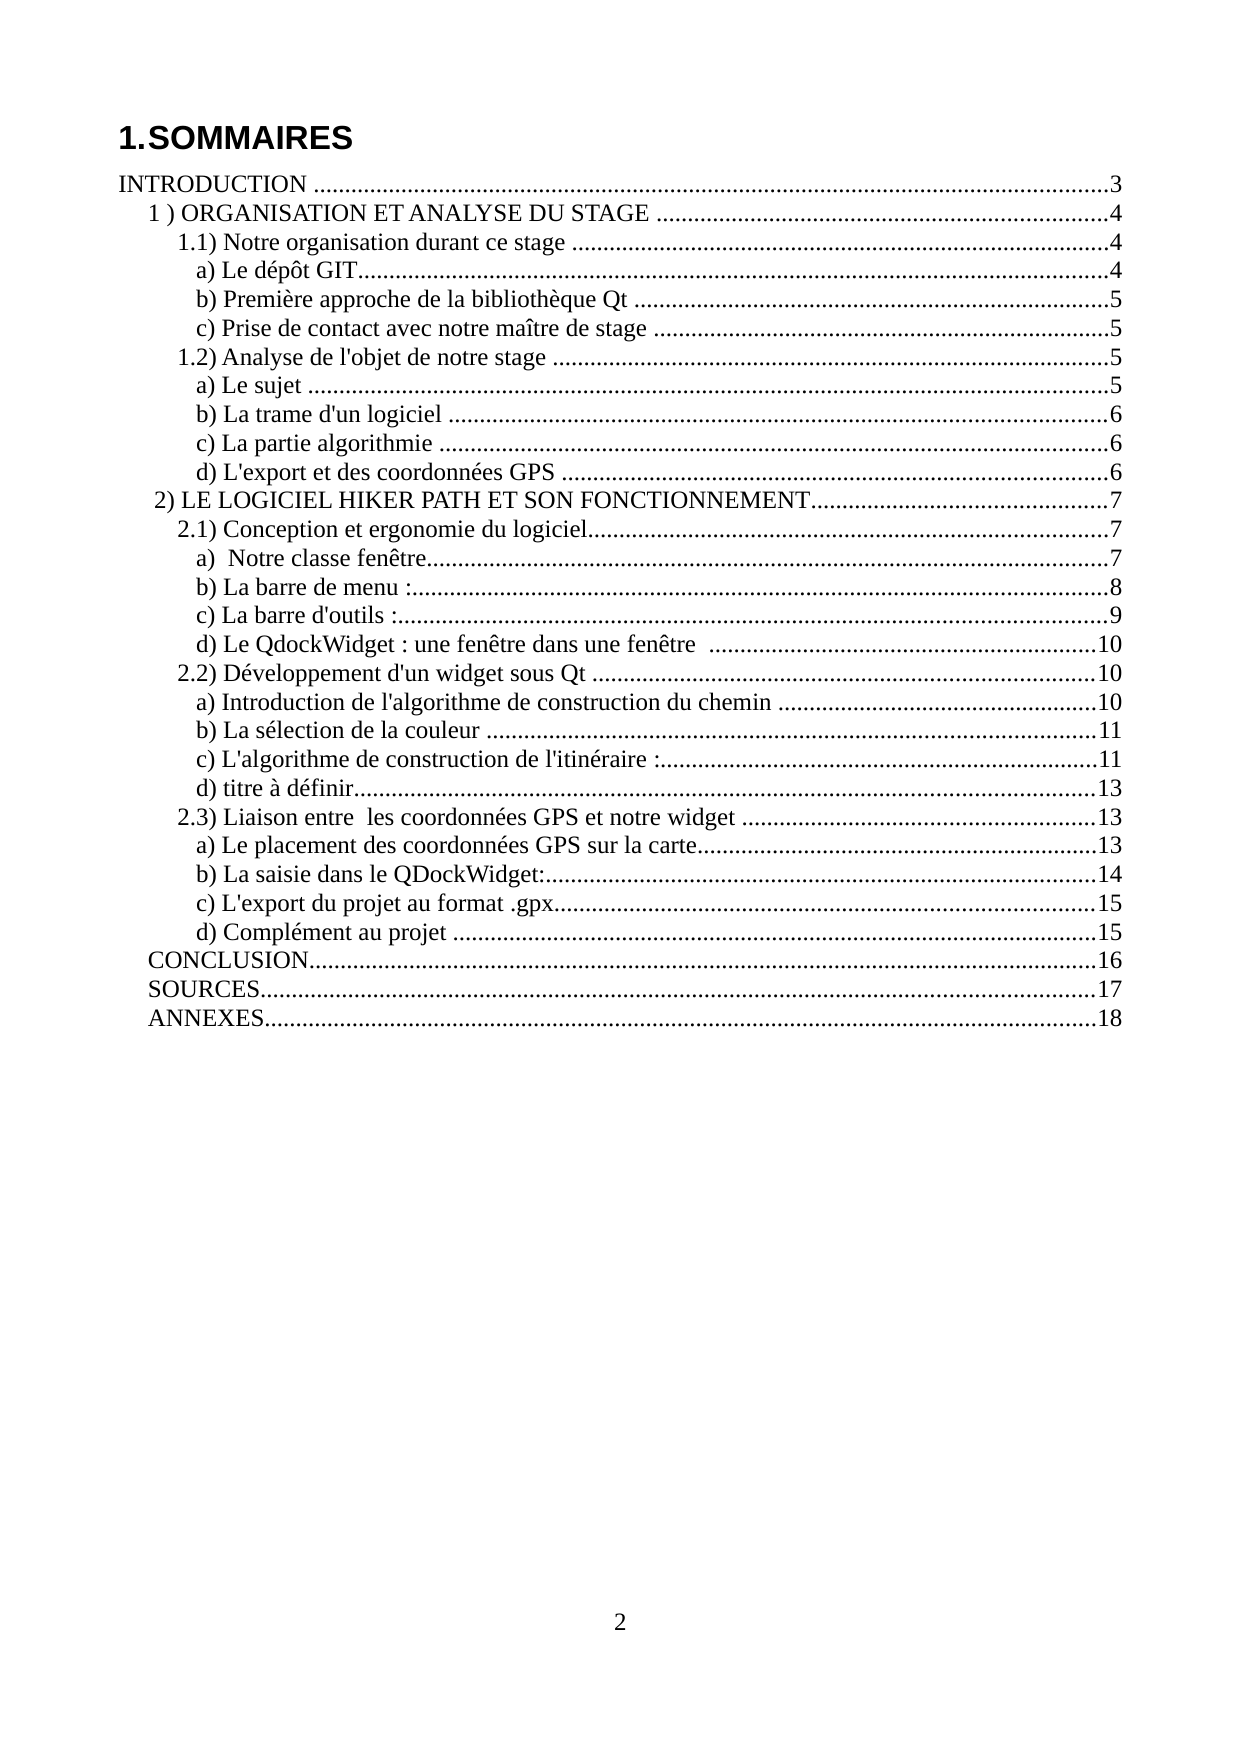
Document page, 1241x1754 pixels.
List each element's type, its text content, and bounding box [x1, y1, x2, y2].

text a) Le placement des coordonnées GPS sur la carte 13 [177, 830, 1122, 859]
text CONCLUSION 16 [148, 945, 1122, 974]
text a) Le sujet 5 [177, 370, 1122, 399]
text INTRODUCTION 3 [118, 169, 1122, 198]
text a) Le dépôt GIT 4 [177, 255, 1122, 284]
text b) La sélection de la couleur 11 [177, 715, 1122, 744]
text c) Prise de contact avec notre maître de stage 5 [177, 313, 1122, 342]
text c) L'export du projet au format .gpx 15 [177, 888, 1122, 917]
text 1.1) Notre organisation durant ce stage 4 [177, 227, 1122, 255]
text d) L'export et des coordonnées GPS 6 [177, 457, 1122, 485]
text c) L'algorithme de construction de l'itinéraire : 11 [177, 744, 1122, 773]
text b) Première approche de la bibliothèque Qt 5 [177, 284, 1122, 313]
text d) titre à définir 13 [177, 773, 1122, 802]
text d) Complément au projet 15 [177, 917, 1122, 945]
text 2) LE LOGICIEL HIKER PATH ET SON FONCTIONNEMENT 7 [148, 485, 1122, 514]
text a) Notre classe fenêtre 7 [177, 543, 1122, 572]
text c) La barre d'outils : 9 [177, 600, 1122, 629]
text ANNEXES 18 [148, 1003, 1122, 1032]
text b) La barre de menu : 8 [177, 572, 1122, 600]
subtitle SOMMAIRES [118, 118, 1122, 157]
text 2.1) Conception et ergonomie du logiciel 7 [177, 514, 1122, 543]
text b) La trame d'un logiciel 6 [177, 399, 1122, 428]
text c) La partie algorithmie 6 [177, 428, 1122, 457]
text 2.3) Liaison entre les coordonnées GPS et notre widget 13 [177, 802, 1122, 830]
text d) Le QdockWidget : une fenêtre dans une fenêtre 10 [177, 629, 1122, 658]
text 2.2) Développement d'un widget sous Qt 10 [177, 658, 1122, 687]
text a) Introduction de l'algorithme de construction du chemin 10 [177, 687, 1122, 715]
text 1.2) Analyse de l'objet de notre stage 5 [177, 342, 1122, 370]
text b) La saisie dans le QDockWidget: 14 [177, 859, 1122, 888]
text SOURCES 17 [148, 974, 1122, 1003]
text 1 ) ORGANISATION ET ANALYSE DU STAGE 4 [148, 198, 1122, 227]
